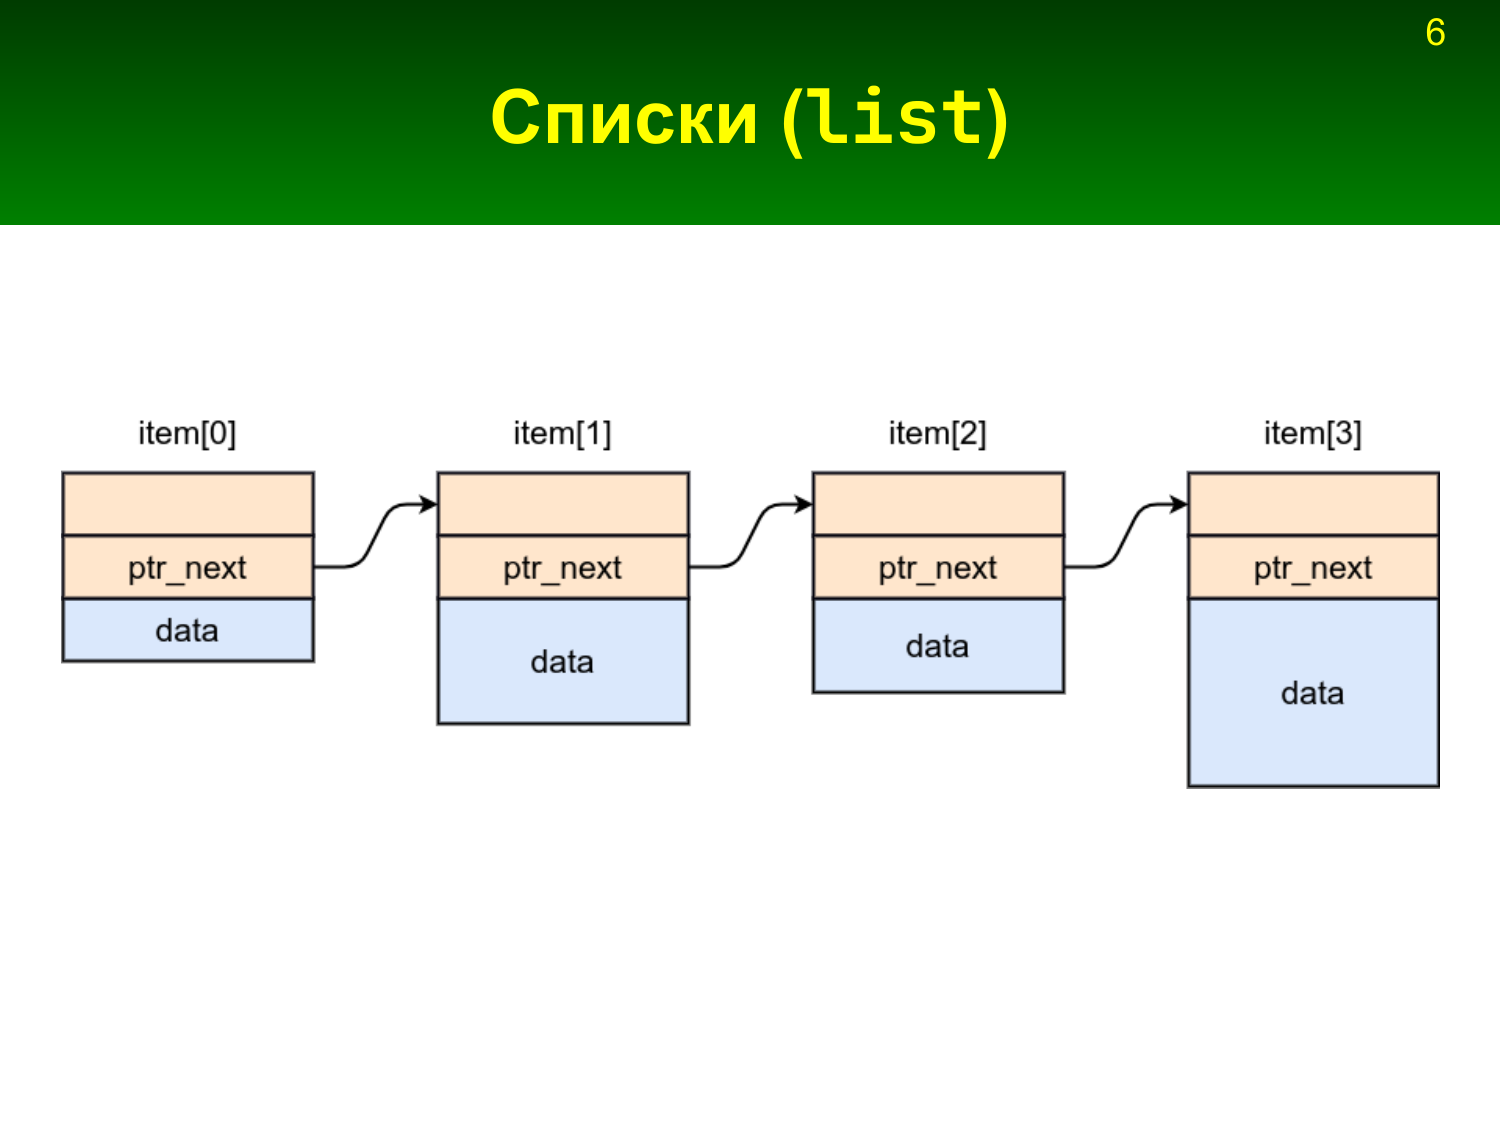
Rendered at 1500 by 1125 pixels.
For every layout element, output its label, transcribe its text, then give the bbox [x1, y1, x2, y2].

picture [61, 413, 1440, 789]
title Списки (list) [75, 11, 1426, 215]
